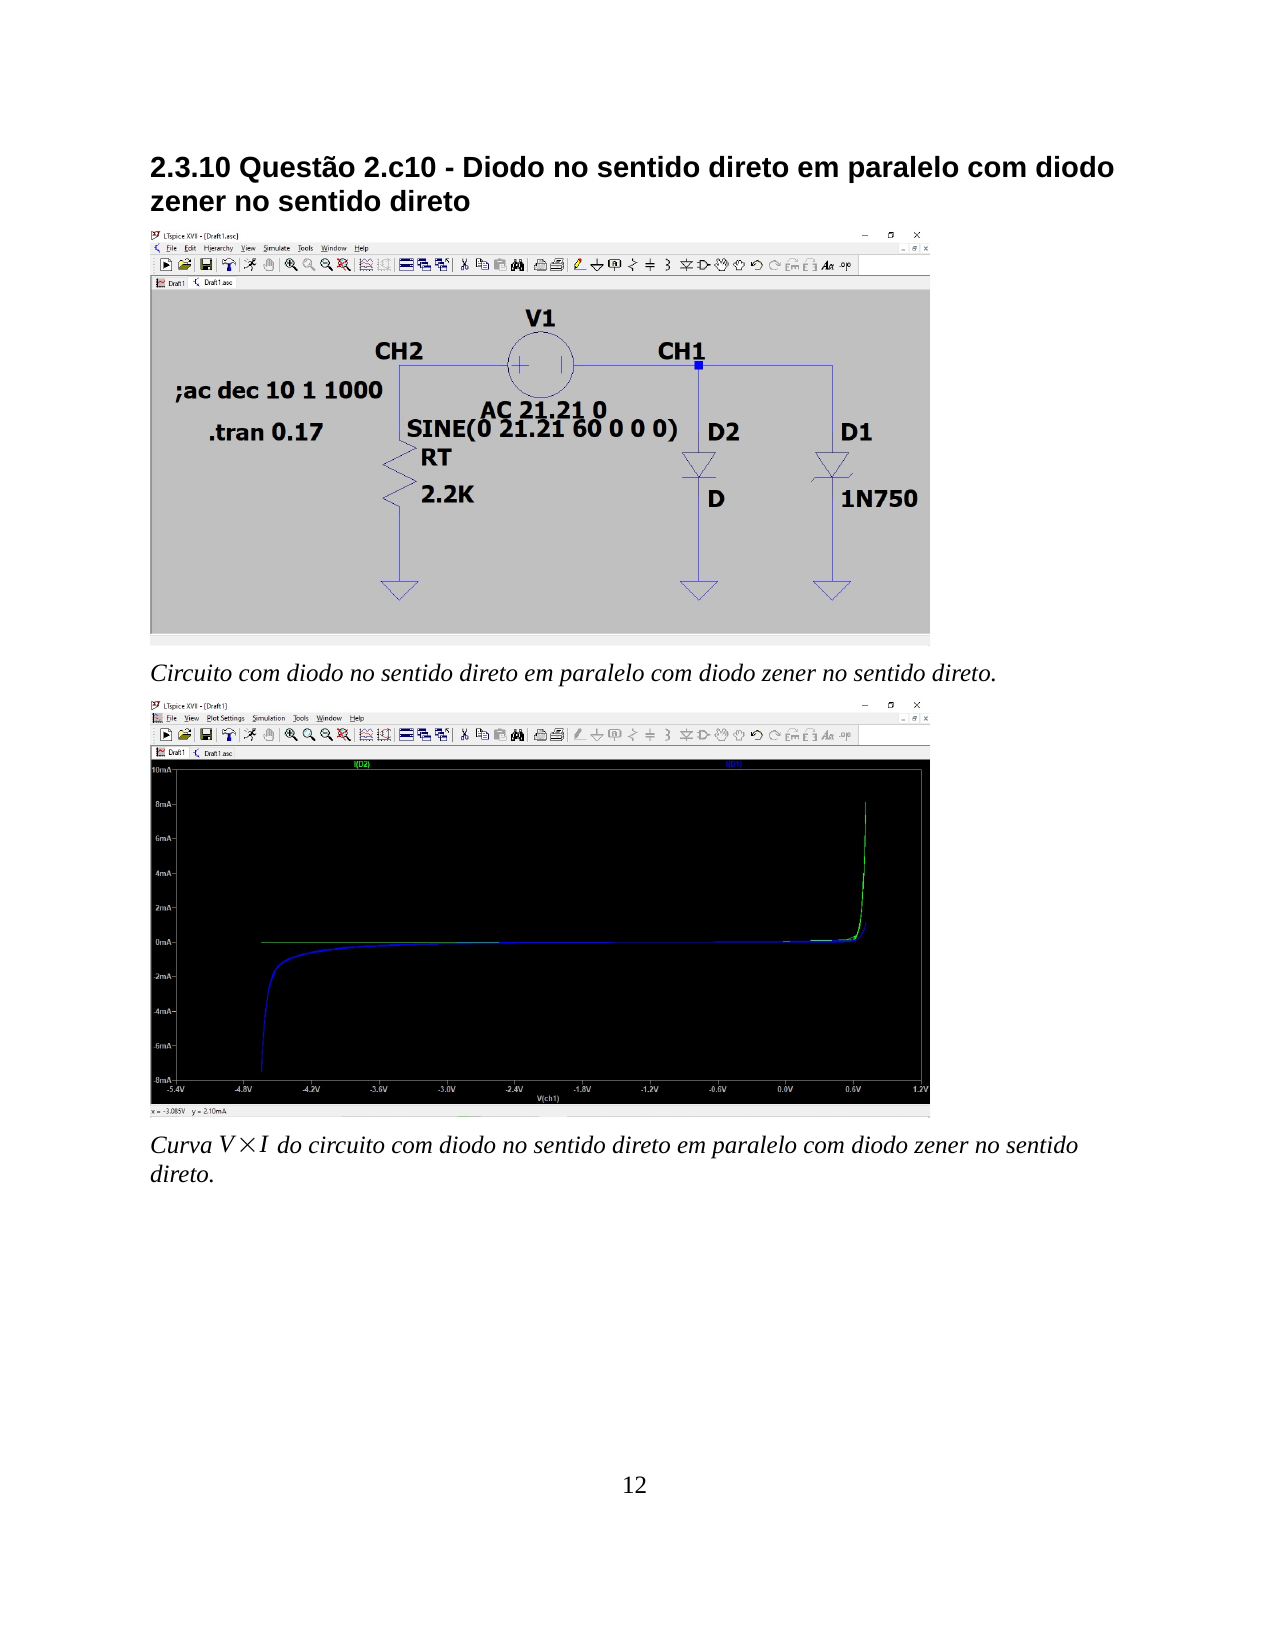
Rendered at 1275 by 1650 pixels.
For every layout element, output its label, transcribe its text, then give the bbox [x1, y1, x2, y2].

picture [150, 699, 930, 1118]
text Curva do circuito com diodo no sentido direto em paralelo com diodo zener no sentido direto. [150, 1130, 1125, 1187]
text Circuito com diodo no sentido direto em paralelo com diodo zener no sentido direto. [150, 658, 1125, 687]
picture [150, 229, 930, 646]
subtitle 2.3.10 Questão 2.c10 - Diodo no sentido direto em paralelo com diodo zener no sentido direto [150, 150, 1125, 217]
